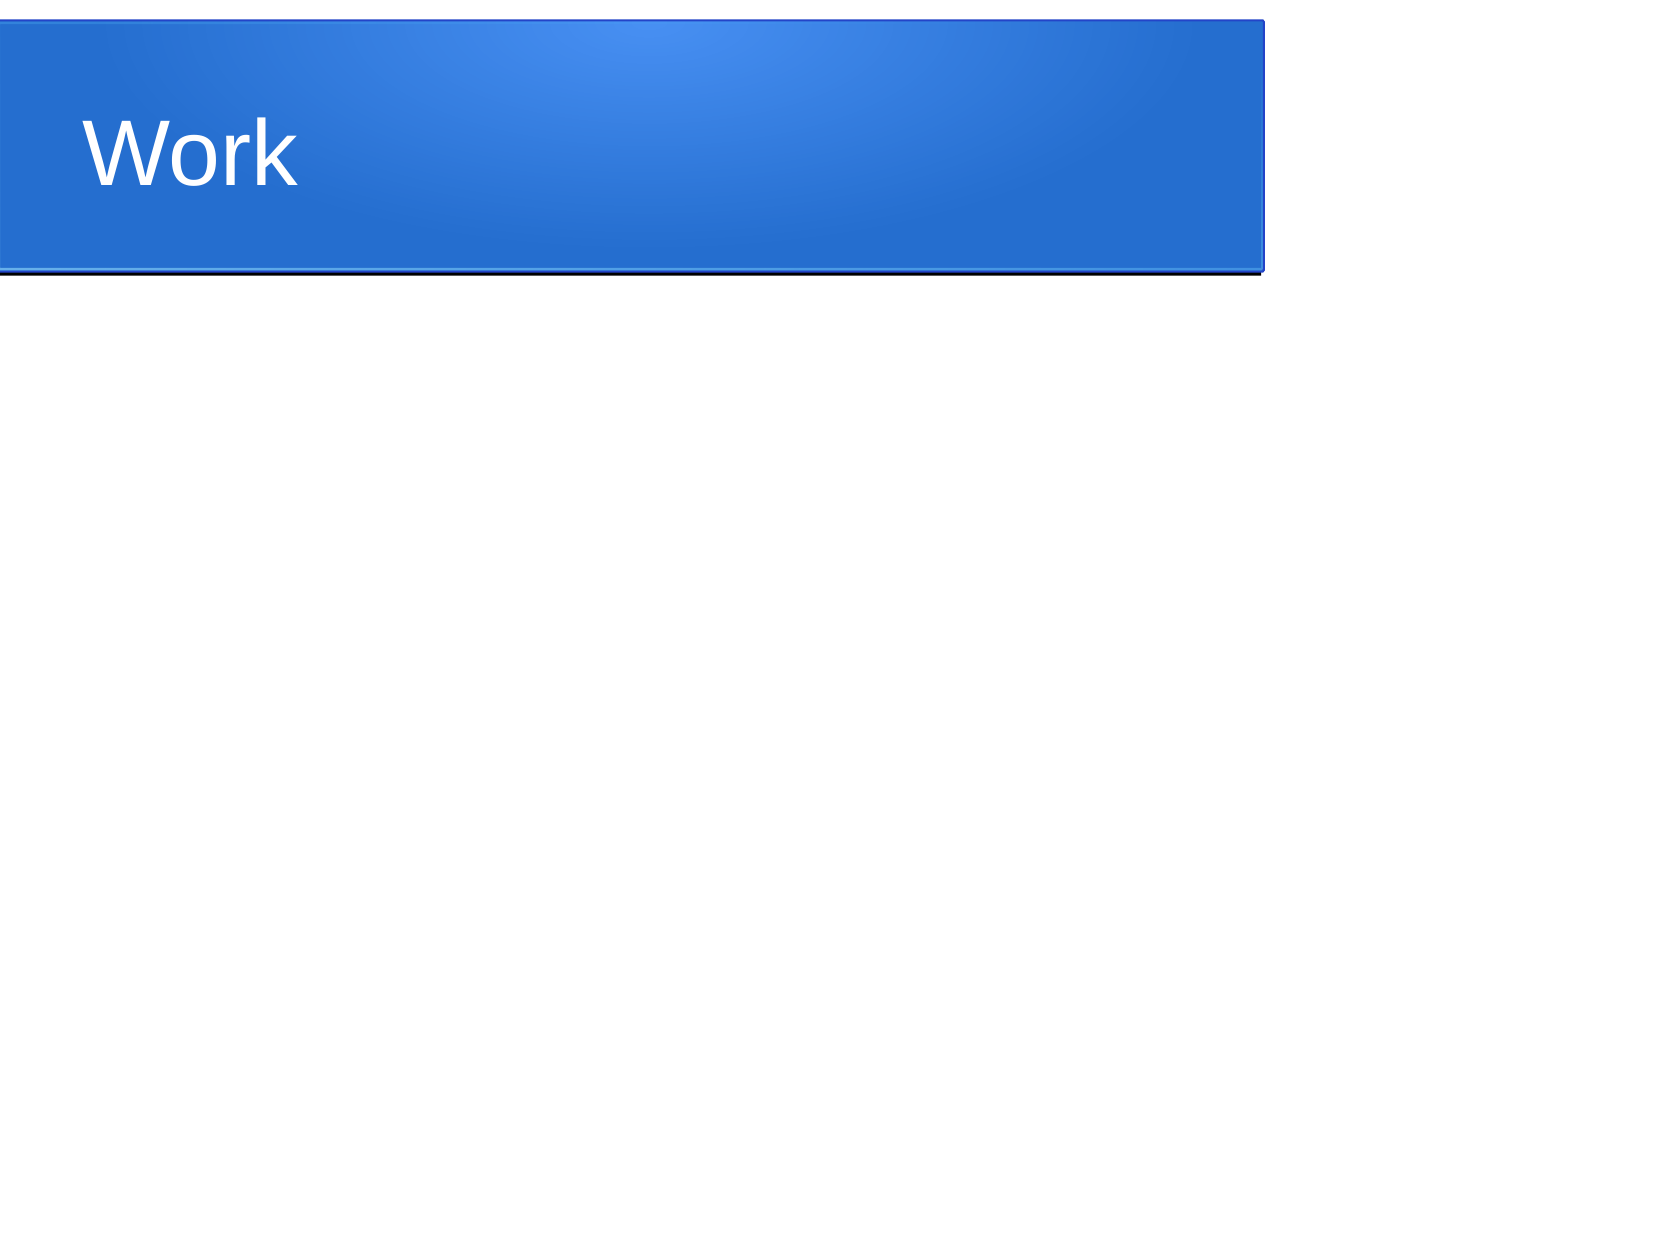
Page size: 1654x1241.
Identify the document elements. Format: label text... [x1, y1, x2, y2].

title Work [82, 49, 1250, 257]
